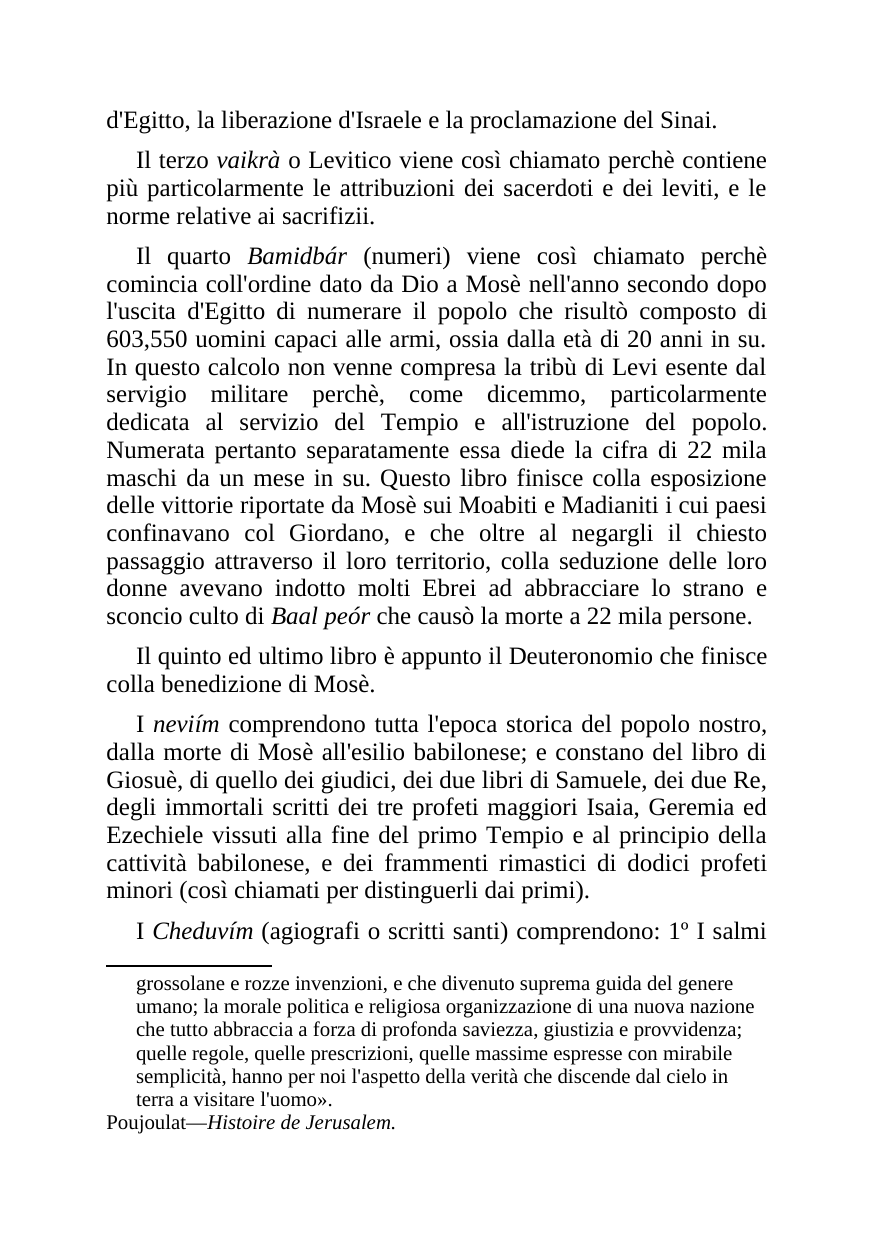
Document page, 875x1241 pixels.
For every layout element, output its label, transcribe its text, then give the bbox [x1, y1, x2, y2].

text Poujoulat—Histoire de Jerusalem. [106, 1111, 768, 1134]
text Il terzo vaikrà o Levitico viene così chiamato perchè contiene più particolarmente le attribuzioni dei sacerdoti e dei leviti, e le norme relative ai sacrifizii. [106, 146, 768, 229]
text I neviím comprendono tutta l'epoca storica del popolo nostro, dalla morte di Mosè all'esilio babilonese; e constano del libro di Giosuè, di quello dei giudici, dei due libri di Samuele, dei due Re, degli immortali scritti dei tre profeti maggiori Isaia, Geremia ed Ezechiele vissuti alla fine del primo Tempio e al principio della cattività babilonese, e dei frammenti rimastici di dodici profeti minori (così chiamati per distinguerli dai primi). [106, 710, 768, 904]
text grossolane e rozze invenzioni, e che divenuto suprema guida del genere umano; la morale politica e religiosa organizzazione di una nuova nazione che tutto abbraccia a forza di profonda saviezza, giustizia e provvidenza; quelle regole, quelle prescrizioni, quelle massime espresse con mirabile semplicità, hanno per noi l'aspetto della verità che discende dal cielo in terra a visitare l'uomo». [106, 972, 768, 1111]
text I Cheduvím (agiografi o scritti santi) comprendono: 1º I salmi [106, 917, 768, 944]
text d'Egitto, la liberazione d'Israele e la proclamazione del Sinai. [106, 106, 768, 134]
text Il quarto Bamidbár (numeri) viene così chiamato perchè comincia coll'ordine dato da Dio a Mosè nell'anno secondo dopo l'uscita d'Egitto di numerare il popolo che risultò composto di 603,550 uomini capaci alle armi, ossia dalla età di 20 anni in su. In questo calcolo non venne compresa la tribù di Levi esente dal servigio militare perchè, come dicemmo, particolarmente dedicata al servizio del Tempio e all'istruzione del popolo. Numerata pertanto separatamente essa diede la cifra di 22 mila maschi da un mese in su. Questo libro finisce colla esposizione delle vittorie riportate da Mosè sui Moabiti e Madianiti i cui paesi confinavano col Giordano, e che oltre al negargli il chiesto passaggio attraverso il loro territorio, colla seduzione delle loro donne avevano indotto molti Ebrei ad abbracciare lo strano e sconcio culto di Baal peór che causò la morte a 22 mila persone. [106, 242, 768, 630]
text Il quinto ed ultimo libro è appunto il Deuteronomio che finisce colla benedizione di Mosè. [106, 642, 768, 698]
